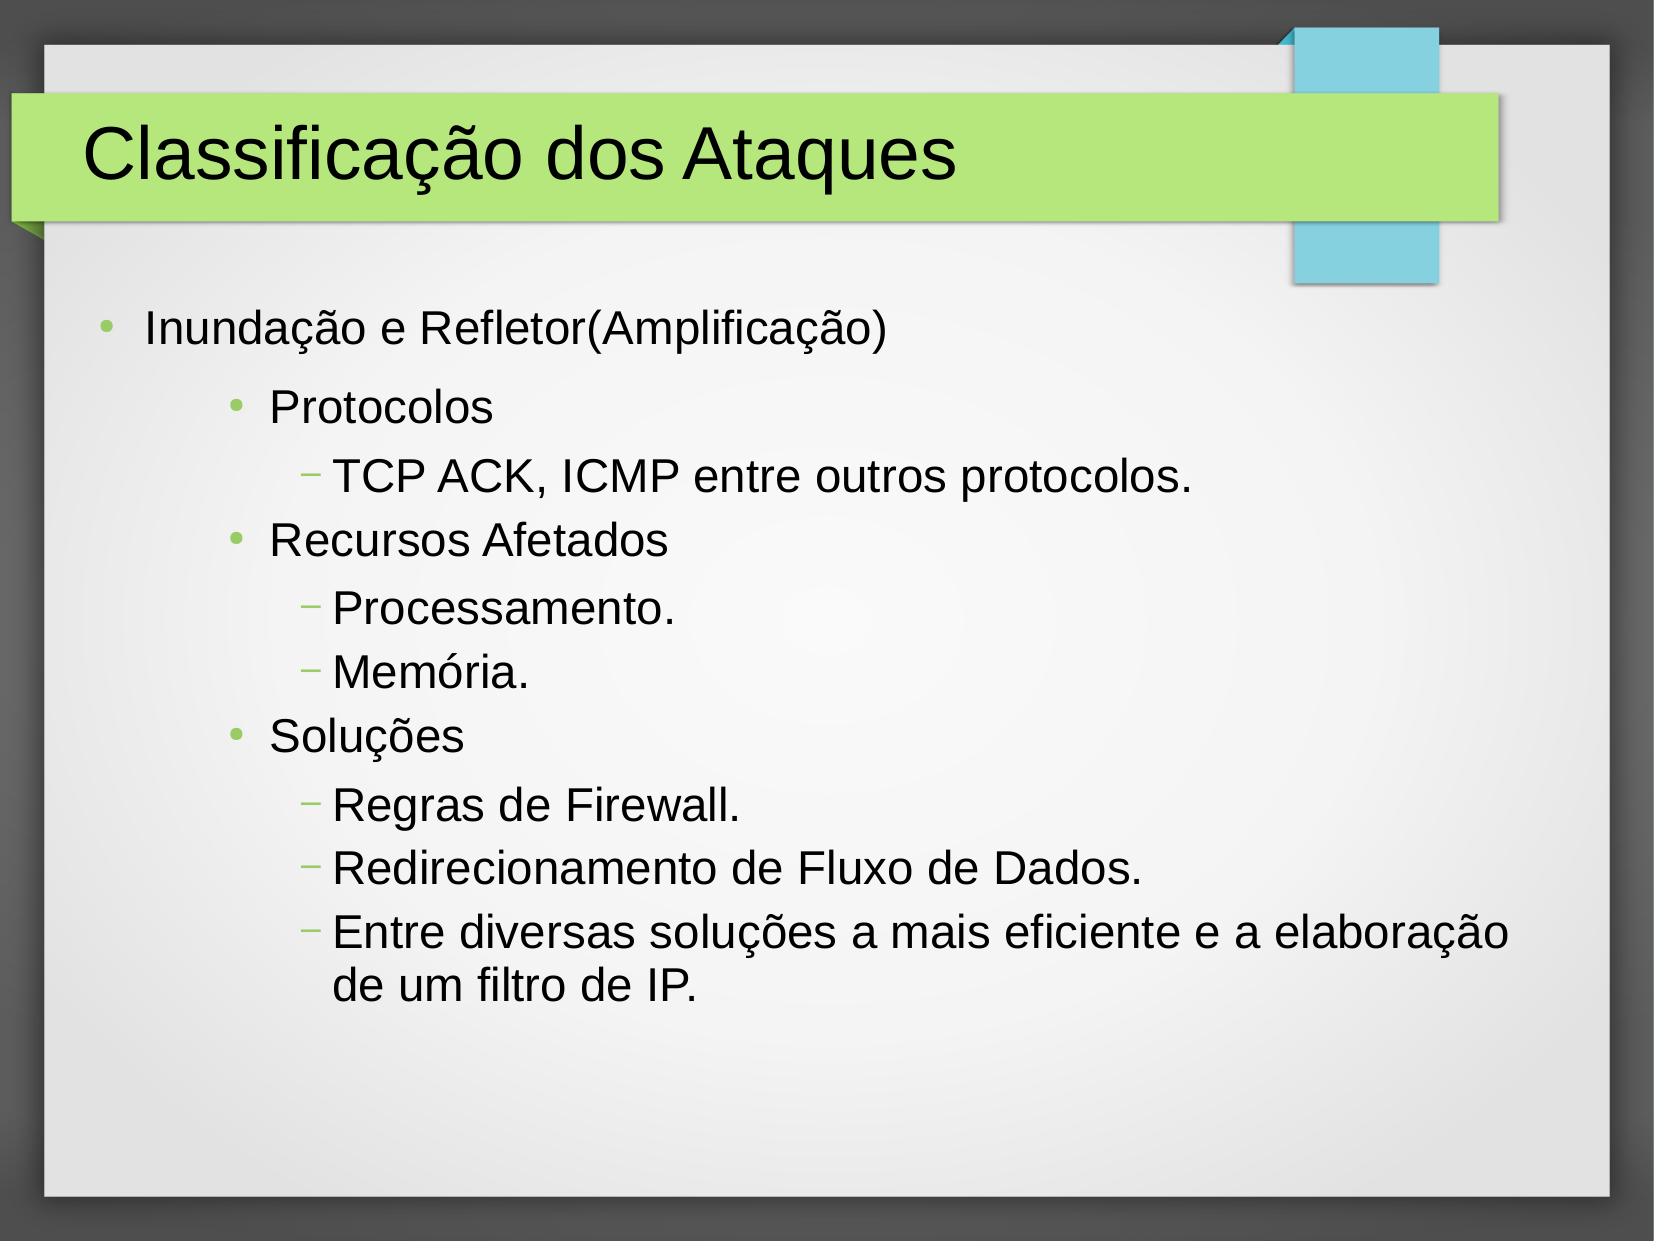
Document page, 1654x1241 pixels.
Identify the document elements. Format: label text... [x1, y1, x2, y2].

picture [0, 0, 1654, 1241]
list Inundação e Refletor(Amplificação) Protocolos TCP ACK, ICMP entre outros protocolos. Recursos Afetados Processamento. Memória. Soluções Regras de Firewall. Redirecionamento de Fluxo de Dados. Entre diversas soluções a mais eficiente e a elaboração de um filtro de IP. [82, 301, 1571, 1021]
title Classificação dos Ataques [82, 94, 1264, 213]
